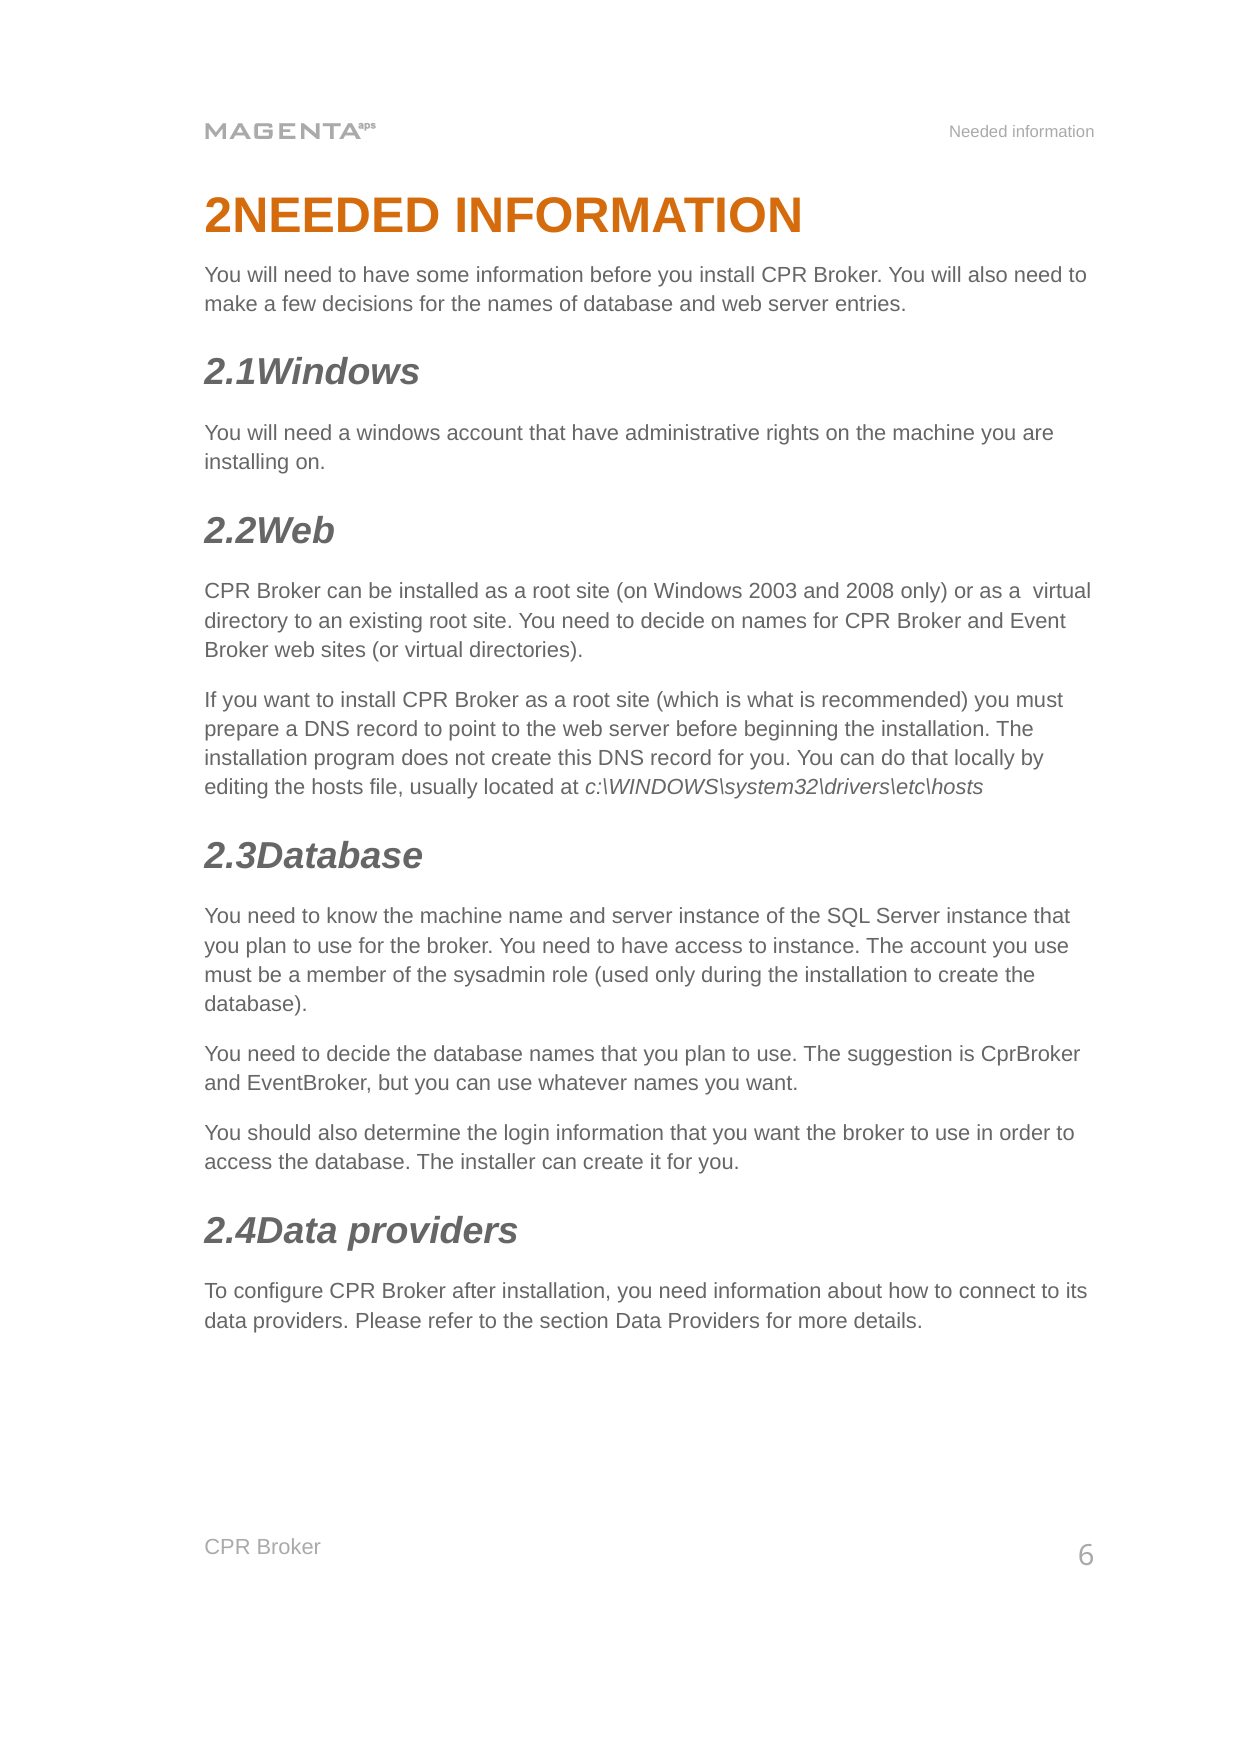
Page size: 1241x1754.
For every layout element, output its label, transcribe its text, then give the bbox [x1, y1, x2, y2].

text You will need a windows account that have administrative rights on the machine you are installing on. [204, 417, 1094, 476]
text You should also determine the login information that you want the broker to use in order to access the database. The installer can create it for you. [204, 1117, 1094, 1176]
subtitle Needed information [204, 186, 1094, 244]
text To configure CPR Broker after installation, you need information about how to connect to its data providers. Please refer to the section Data Providers for more details. [204, 1276, 1094, 1334]
text You will need to have some information before you install CPR Broker. You will also need to make a few decisions for the names of database and web server entries. [204, 259, 1094, 317]
subtitle Data providers [204, 1196, 1094, 1255]
text If you want to install CPR Broker as a root site (which is what is recommended) you must prepare a DNS record to point to the web server before beginning the installation. The installation program does not create this DNS record for you. You can do that locally by editing the hosts file, usually located at c:\WINDOWS\system32\drivers\etc\hosts [204, 684, 1094, 801]
text CPR Broker can be installed as a root site (on Windows 2003 and 2008 only) or as a virtual directory to an existing root site. You need to decide on names for CPR Broker and Event Broker web sites (or virtual directories). [204, 576, 1094, 663]
text You need to decide the database names that you plan to use. The suggestion is CprBroker and EventBroker, but you can use whatever names you want. [204, 1038, 1094, 1096]
subtitle Database [204, 821, 1094, 880]
text You need to know the machine name and server instance of the SQL Server instance that you plan to use for the broker. You need to have access to instance. The account you use must be a member of the sysadmin role (used only during the installation to create the database). [204, 901, 1094, 1017]
subtitle Web [204, 496, 1094, 555]
subtitle Windows [204, 338, 1094, 396]
